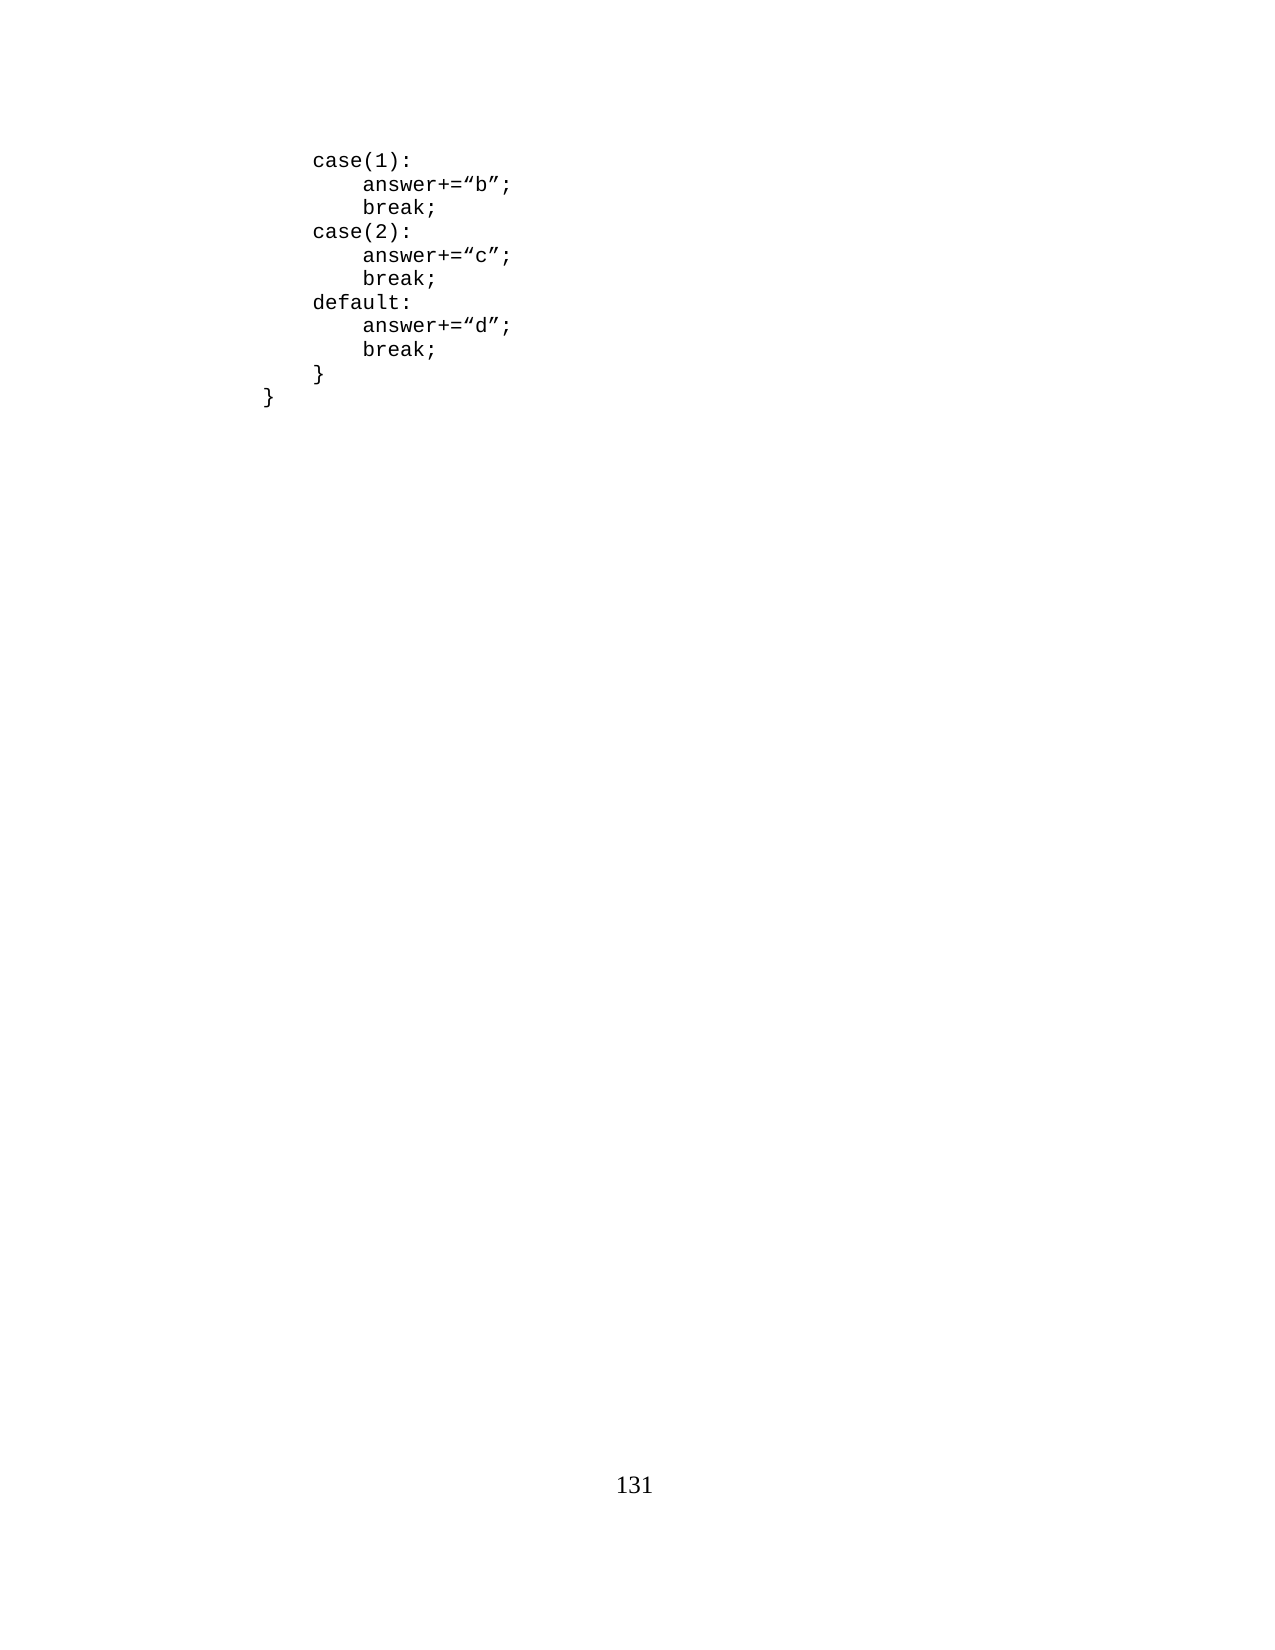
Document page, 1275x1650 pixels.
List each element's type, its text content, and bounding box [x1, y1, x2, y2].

list case(1): [225, 150, 1125, 174]
list answer+=“b”; [225, 174, 1125, 197]
list } [225, 386, 1125, 410]
list break; [225, 339, 1125, 363]
list break; [225, 197, 1125, 221]
list answer+=“d”; [225, 316, 1125, 339]
list answer+=“c”; [225, 244, 1125, 268]
list default: [225, 292, 1125, 316]
list } [225, 363, 1125, 386]
list case(2): [225, 221, 1125, 244]
list break; [225, 268, 1125, 292]
